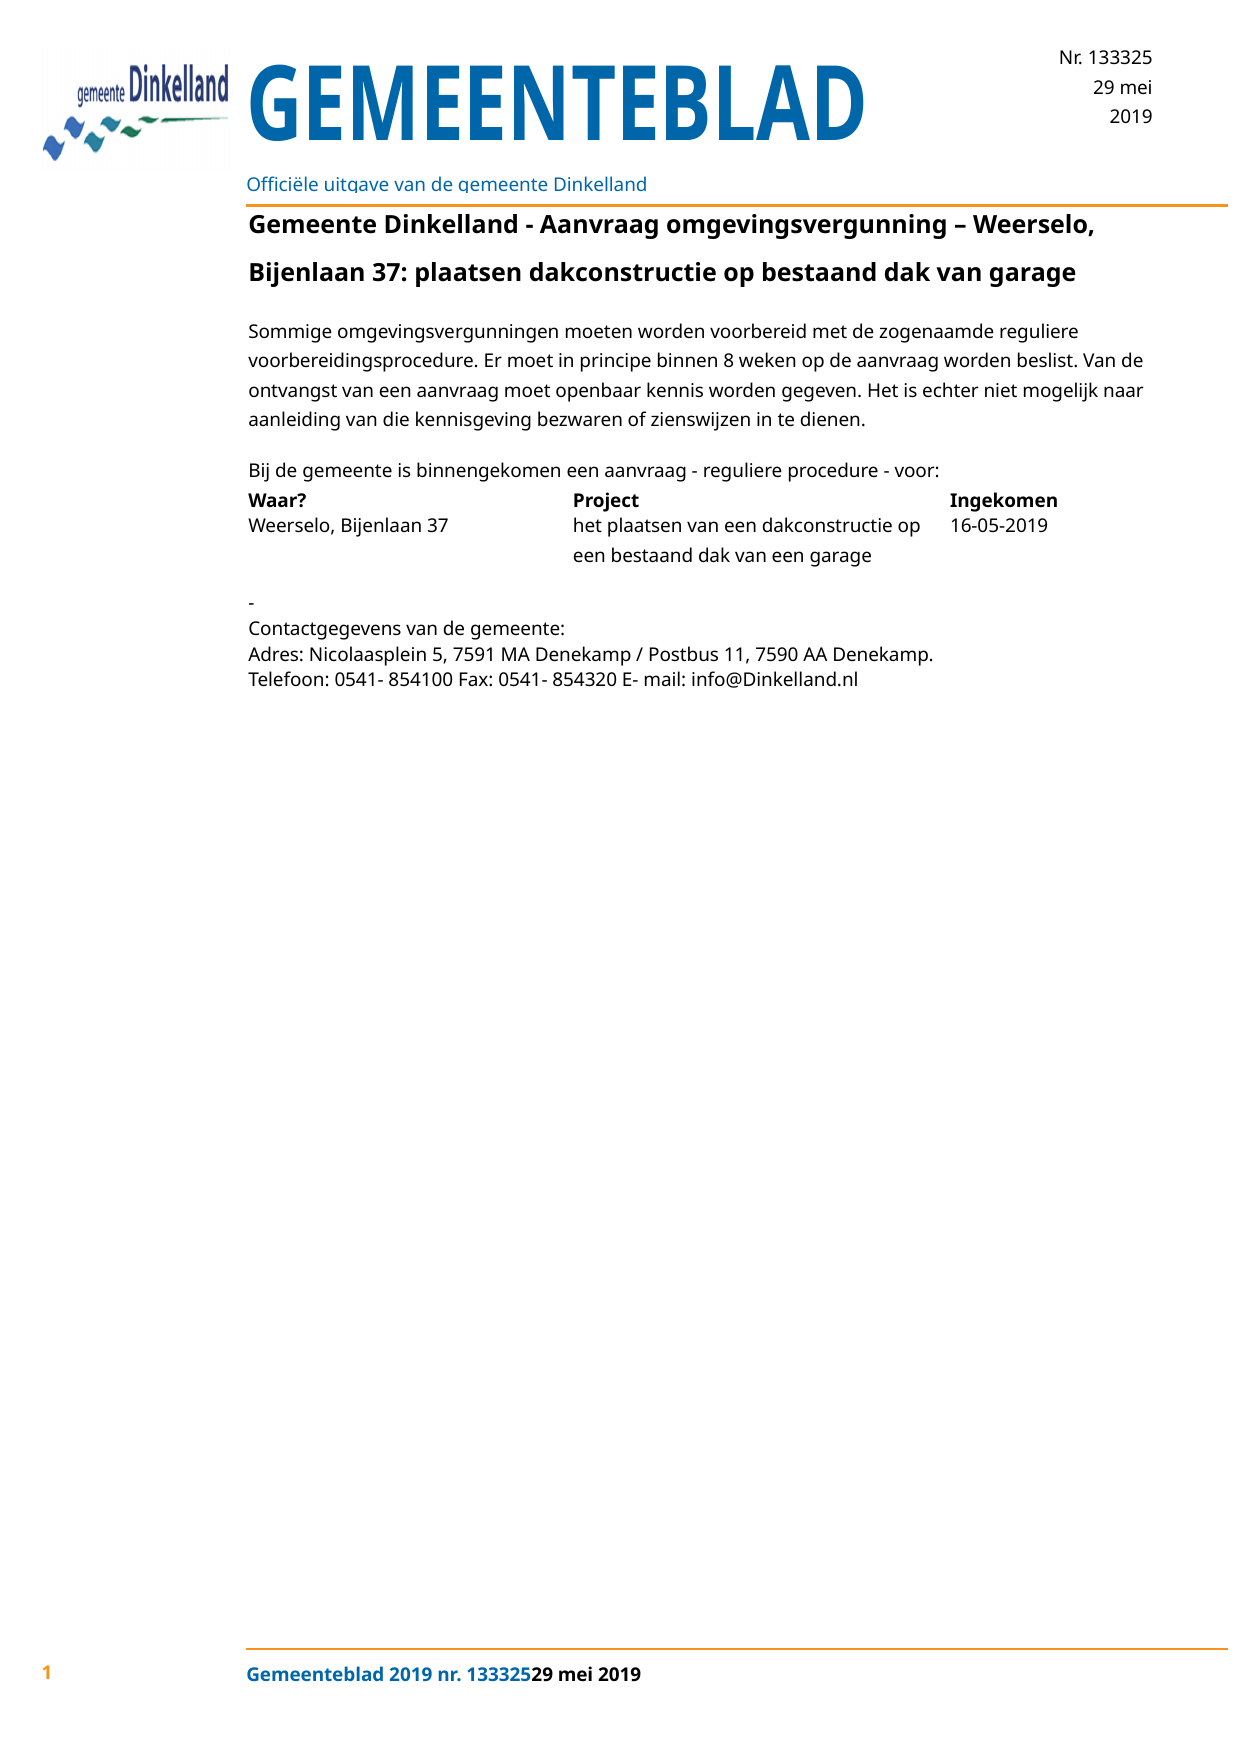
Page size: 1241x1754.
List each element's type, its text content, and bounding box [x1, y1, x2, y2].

table_cell Weerselo, Bijenlaan 37 [248, 513, 573, 568]
table_header Waar? [248, 487, 573, 512]
text Sommige omgevingsvergunningen moeten worden voorbereid met de zogenaamde reguliere voorbereidingsprocedure. Er moet in principe binnen 8 weken op de aanvraag worden beslist. Van de ontvangst van een aanvraag moet openbaar kennis worden gegeven. Het is echter niet mogelijk naar aanleiding van die kennisgeving bezwaren of zienswijzen in te dienen. [248, 318, 1152, 432]
table_cell het plaatsen van een dakconstructie op een bestaand dak van een garage [573, 513, 950, 568]
text Gemeente Dinkelland - Aanvraag omgevingsvergunning – Weerselo, Bijenlaan 37: plaatsen dakconstructie op bestaand dak van garage [248, 207, 1152, 288]
text Contactgegevens van de gemeente: [248, 615, 1152, 641]
text Adres: Nicolaasplein 5, 7591 MA Denekamp / Postbus 11, 7590 AA Denekamp. [248, 641, 1152, 666]
table_header Ingekomen [950, 487, 1152, 512]
table_header Project [573, 487, 950, 512]
text Telefoon: 0541- 854100 Fax: 0541- 854320 E- mail: info@Dinkelland.nl [248, 666, 1152, 692]
text - [248, 589, 1152, 615]
table_cell 16-05-2019 [950, 513, 1152, 568]
text Bij de gemeente is binnengekomen een aanvraag - reguliere procedure - voor: [248, 457, 1152, 483]
picture [41, 47, 231, 172]
